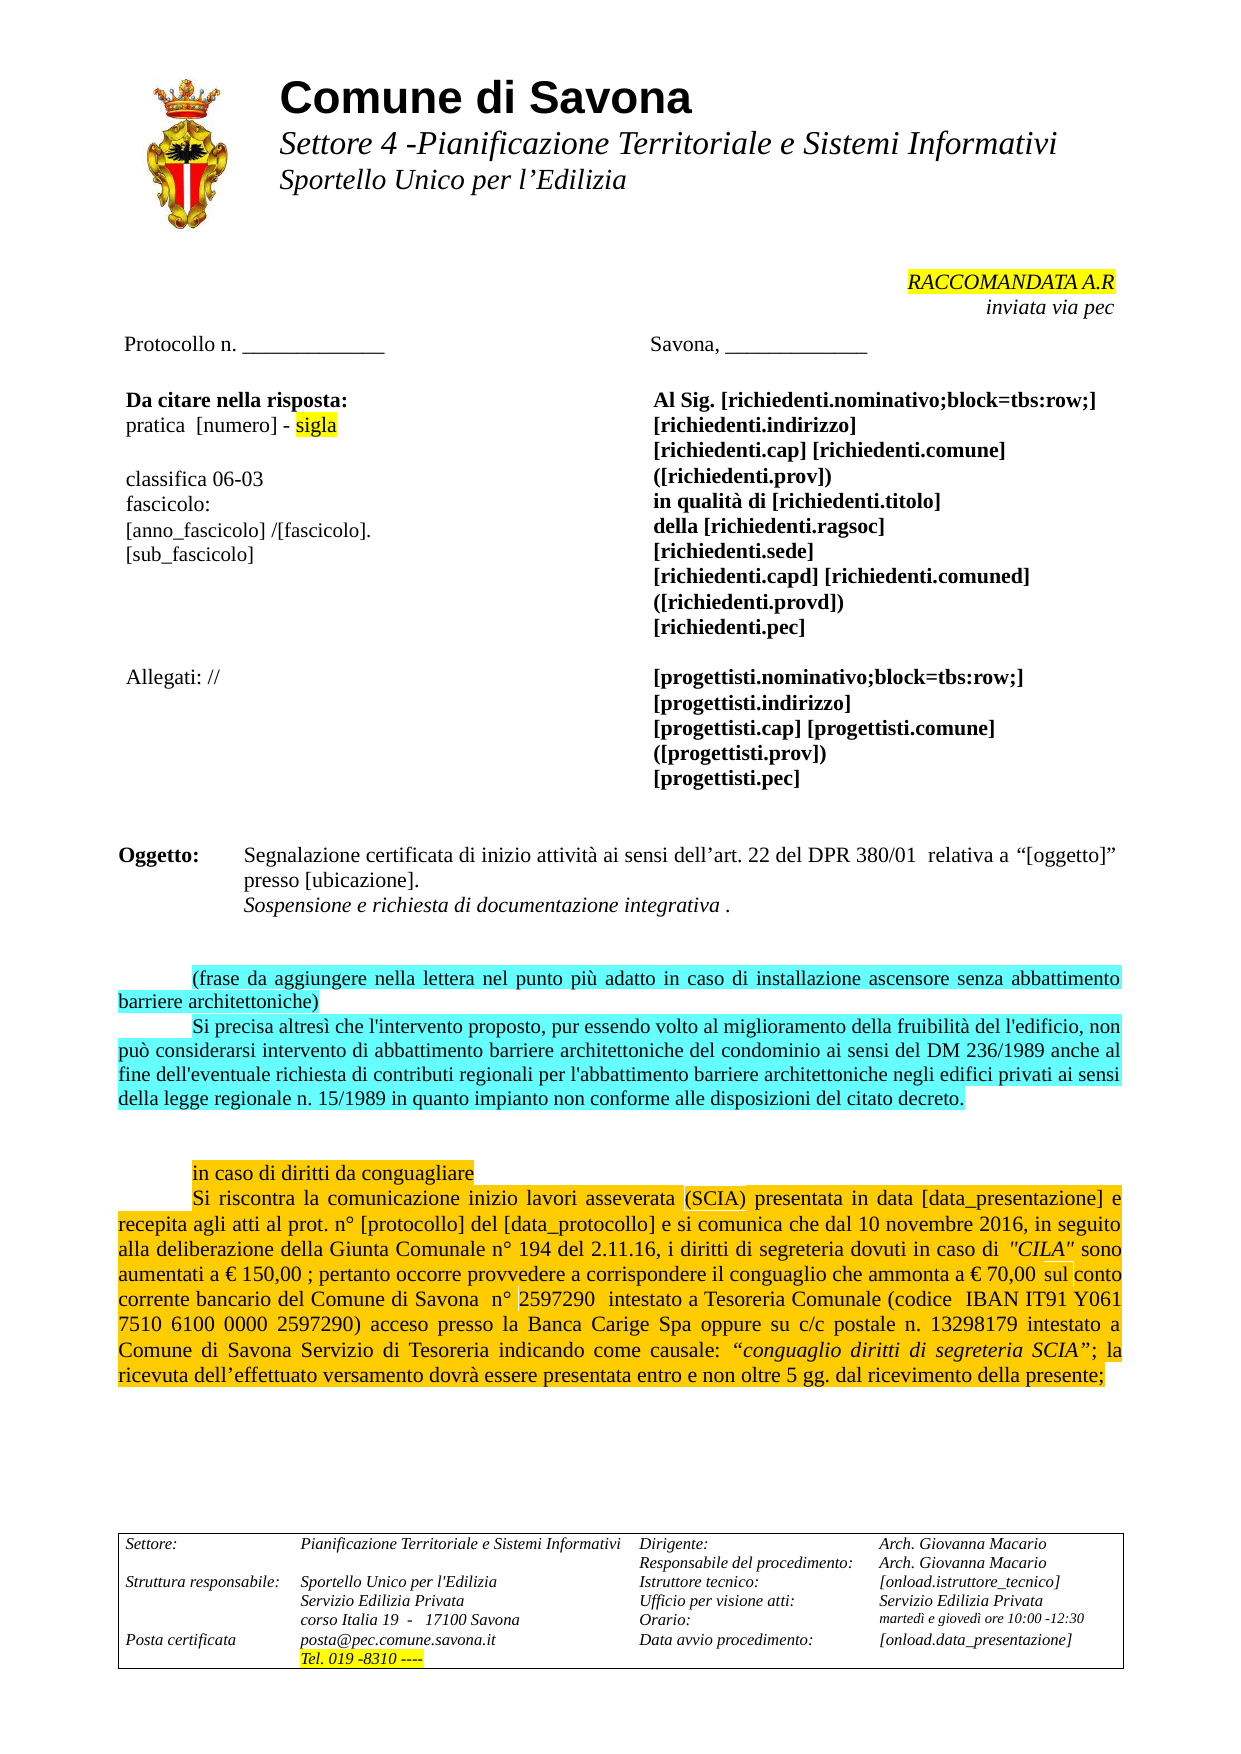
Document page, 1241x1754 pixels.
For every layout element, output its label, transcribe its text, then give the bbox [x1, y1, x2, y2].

table_cell [progettisti.nominativo;block=tbs:row;] [progettisti.indirizzo] [progettisti.cap] [progettisti.comune] ([progettisti.prov]) [progettisti.pec] [646, 664, 1119, 817]
table_header [118, 263, 644, 325]
table_header Oggetto: [111, 842, 236, 917]
table_header RACCOMANDATA A.R inviata via pec [644, 263, 1122, 325]
text Si riscontra la comunicazione inizio lavori asseverata (SCIA) presentata in data [data_presentazione] e recepita agli atti al prot. n° [protocollo] del [data_protocollo] e si comunica che dal 10 novembre 2016, in seguito alla deliberazione della Giunta Comunale n° 194 del 2.11.16, i diritti di segreteria dovuti in caso di "CILA" sono aumentati a € 150,00 ; pertanto occorre provvedere a corrispondere il conguaglio che ammonta a € 70,00 sul conto corrente bancario del Comune di Savona n° 2597290 intestato a Tesoreria Comunale (codice IBAN IT91 Y061 7510 6100 0000 2597290) acceso presso la Banca Carige Spa oppure su c/c postale n. 13298179 intestato a Comune di Savona Servizio di Tesoreria indicando come causale: “conguaglio diritti di segreteria SCIA”; la ricevuta dell’effettuato versamento dovrà essere presentata entro e non oltre 5 gg. dal ricevimento della presente; [118, 1185, 1122, 1387]
table_cell Savona, _____________ [644, 325, 1122, 362]
table_header Segnalazione certificata di inizio attività ai sensi dell’art. 22 del DPR 380/01 relativa a “[oggetto]” presso [ubicazione]. Sospensione e richiesta di documentazione integrativa . [236, 842, 1123, 917]
table_cell Allegati: // [118, 664, 451, 817]
table_header Al Sig. [richiedenti.nominativo;block=tbs:row;] [richiedenti.indirizzo] [richiedenti.cap] [richiedenti.comune] ([richiedenti.prov]) in qualità di [richiedenti.titolo] della [richiedenti.ragsoc] [richiedenti.sede] [richiedenti.capd] [richiedenti.comuned] ([richiedenti.provd]) [richiedenti.pec] [646, 387, 1119, 664]
table_header Da citare nella risposta: pratica [numero] - sigla classifica 06-03 fascicolo: [anno_fascicolo] /[fascicolo].[sub_fascicolo] [118, 387, 451, 664]
picture [125, 79, 249, 229]
table_cell [451, 664, 646, 817]
text in caso di diritti da conguagliare [118, 1160, 1122, 1185]
table_cell Protocollo n. _____________ [118, 325, 644, 362]
table_header [451, 387, 646, 664]
text Si precisa altresì che l'intervento proposto, pur essendo volto al miglioramento della fruibilità del l'edificio, non può considerarsi intervento di abbattimento barriere architettoniche del condominio ai sensi del DM 236/1989 anche al fine dell'eventuale richiesta di contributi regionali per l'abbattimento barriere architettoniche negli edifici privati ai sensi della legge regionale n. 15/1989 in quanto impianto non conforme alle disposizioni del citato decreto. [118, 1013, 1122, 1110]
text (frase da aggiungere nella lettera nel punto più adatto in caso di installazione ascensore senza abbattimento barriere architettoniche) [118, 965, 1122, 1013]
